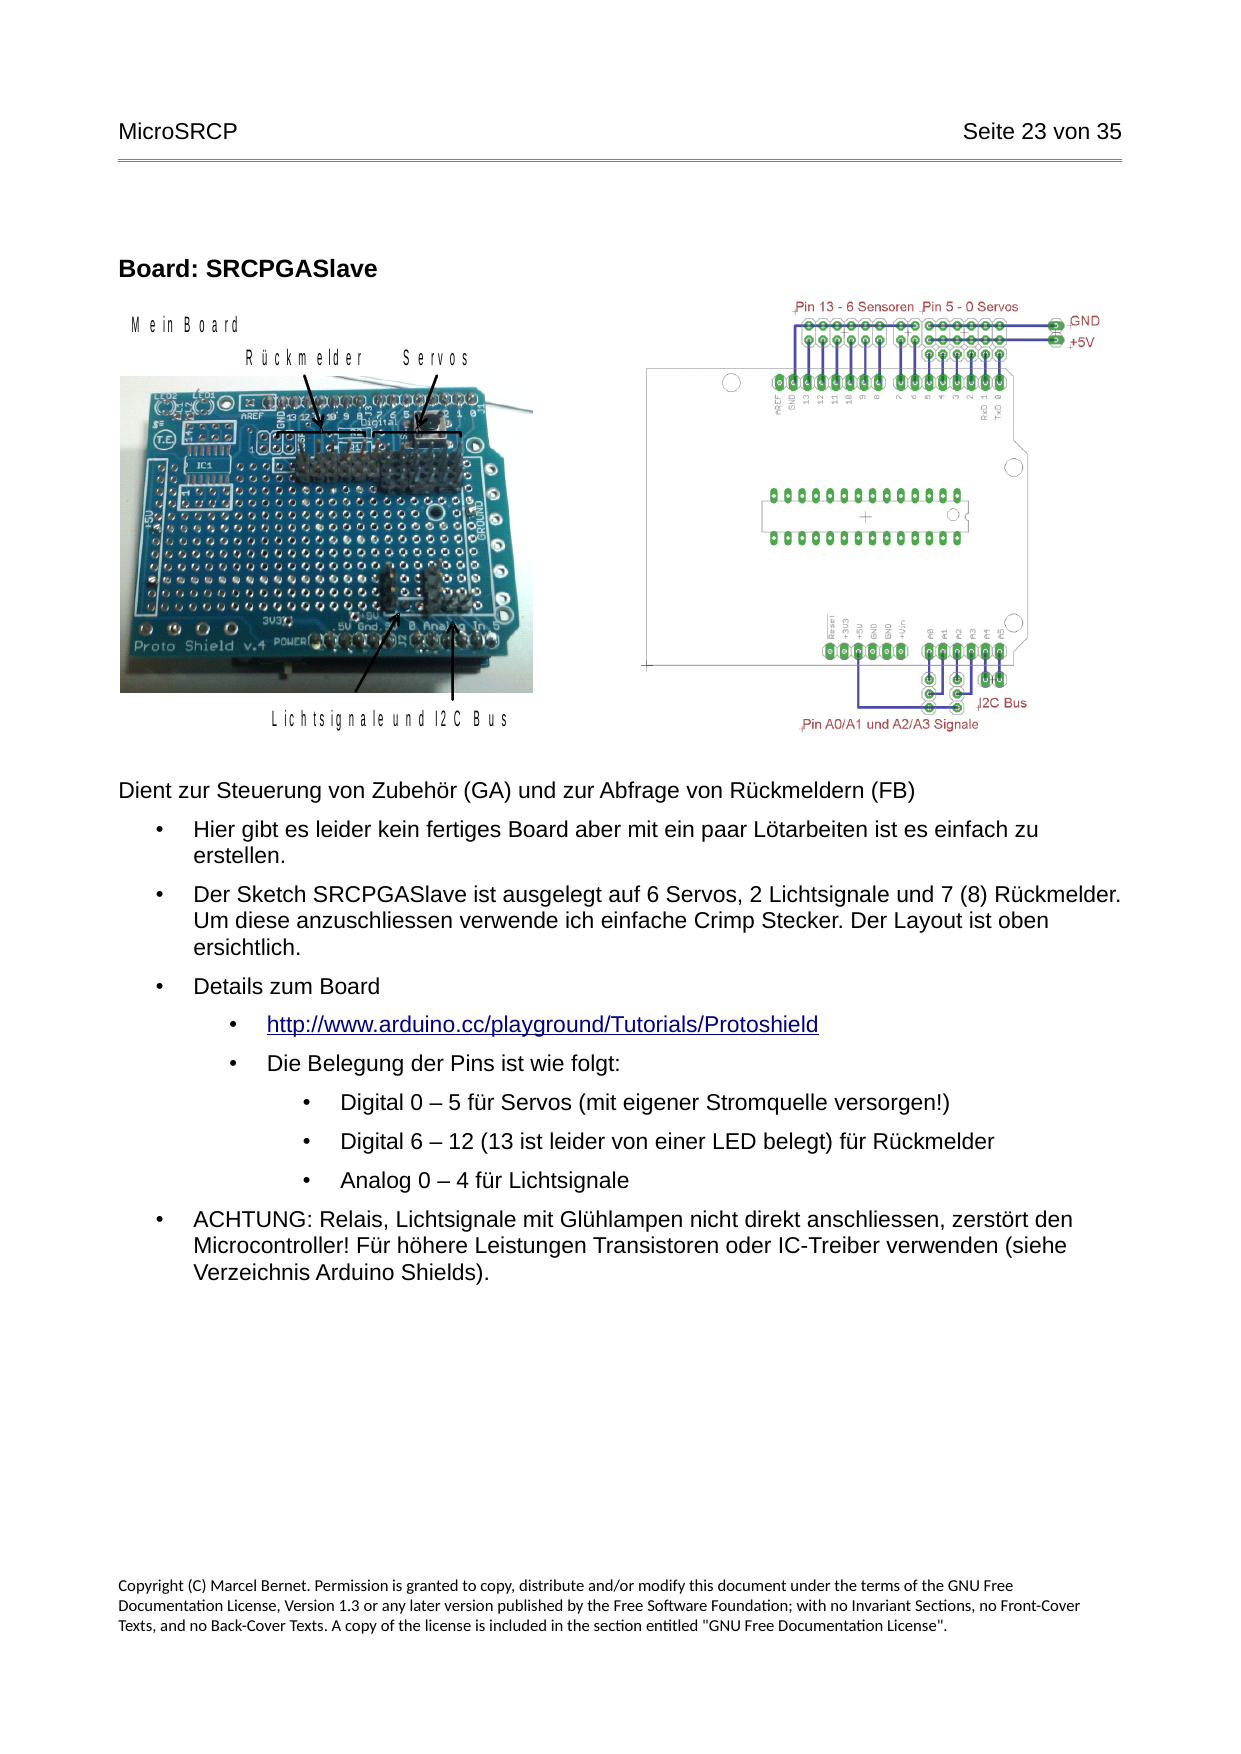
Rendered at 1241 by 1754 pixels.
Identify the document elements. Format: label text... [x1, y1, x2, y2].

list Details zum Board [156, 973, 1122, 999]
list Analog 0 – 4 für Lichtsignale [303, 1167, 1122, 1193]
list Hier gibt es leider kein fertiges Board aber mit ein paar Lötarbeiten ist es einfach zu erstellen. [156, 816, 1122, 868]
list http://www.arduino.cc/playground/Tutorials/Protoshield [229, 1011, 1122, 1038]
list Die Belegung der Pins ist wie folgt: [229, 1050, 1122, 1077]
list ACHTUNG: Relais, Lichtsignale mit Glühlampen nicht direkt anschliessen, zerstört den Microcontroller! Für höhere Leistungen Transistoren oder IC-Treiber verwenden (siehe Verzeichnis Arduino Shields). [156, 1206, 1122, 1285]
list Digital 6 – 12 (13 ist leider von einer LED belegt) für Rückmelder [303, 1128, 1122, 1154]
list Digital 0 – 5 für Servos (mit eigener Stromquelle versorgen!) [303, 1089, 1122, 1116]
list Der Sketch SRCPGASlave ist ausgelegt auf 6 Servos, 2 Lichtsignale und 7 (8) Rückmelder. Um diese anzuschliessen verwende ich einfache Crimp Stecker. Der Layout ist oben ersichtlich. [156, 881, 1122, 960]
subtitle Board: SRCPGASlave [118, 254, 1122, 283]
text Dient zur Steuerung von Zubehör (GA) und zur Abfrage von Rückmeldern (FB) [118, 777, 1122, 803]
